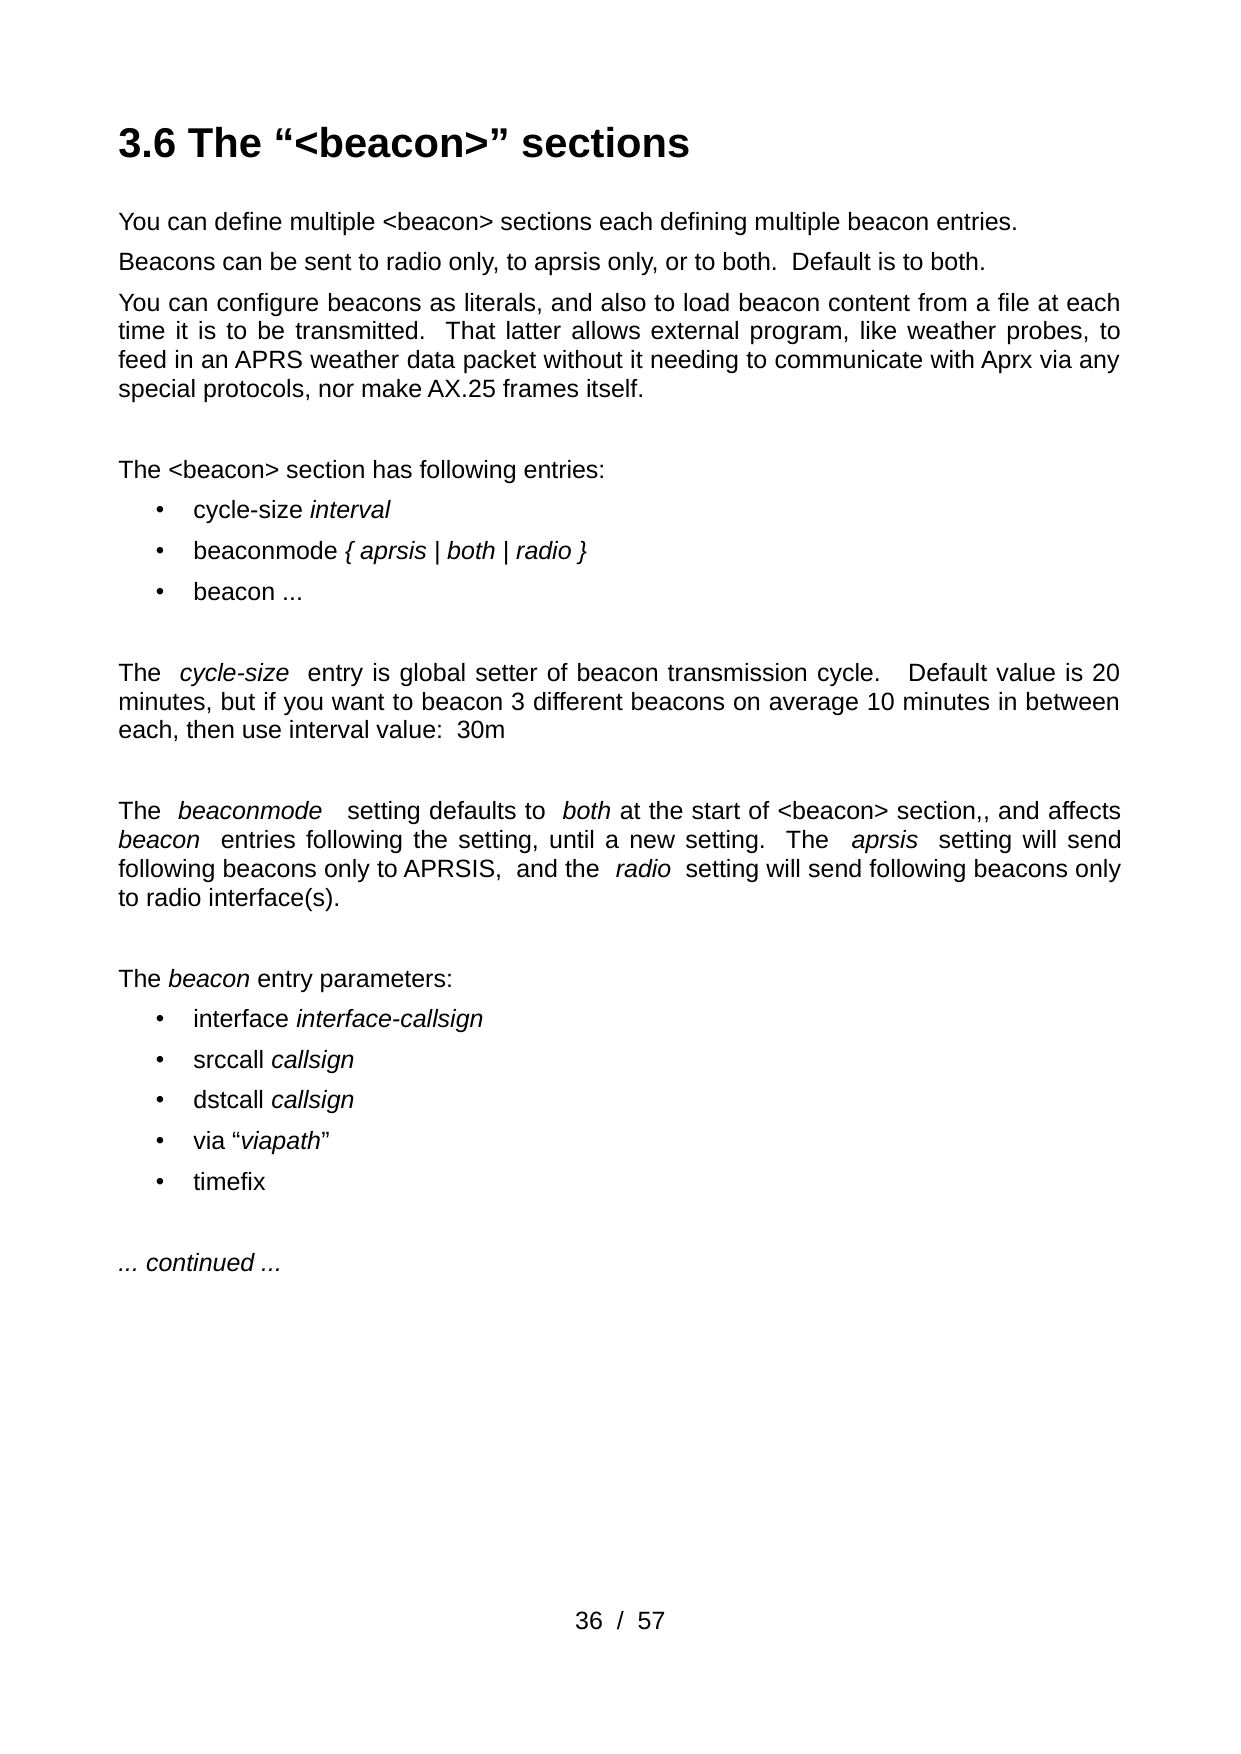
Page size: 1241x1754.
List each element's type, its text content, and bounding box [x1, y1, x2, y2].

text You can configure beacons as literals, and also to load beacon content from a file at each time it is to be transmitted. That latter allows external program, like weather probes, to feed in an APRS weather data packet without it needing to communicate with Aprx via any special protocols, nor make AX.25 frames itself. [118, 288, 1122, 403]
list beaconmode { aprsis | both | radio } [156, 536, 1122, 565]
text ... continued ... [118, 1248, 1122, 1277]
subtitle The “<beacon>” sections [118, 118, 1122, 166]
text The <beacon> section has following entries: [118, 455, 1122, 484]
list srccall callsign [156, 1045, 1122, 1074]
list dstcall callsign [156, 1085, 1122, 1114]
text The beacon entry parameters: [118, 964, 1122, 992]
text You can define multiple <beacon> sections each defining multiple beacon entries. [118, 207, 1122, 235]
list timefix [156, 1167, 1122, 1196]
text The cycle-size entry is global setter of beacon transmission cycle. Default value is 20 minutes, but if you want to beacon 3 different beacons on average 10 minutes in between each, then use interval value: 30m [118, 658, 1122, 744]
list beacon ... [156, 577, 1122, 606]
list interface interface-callsign [156, 1004, 1122, 1033]
list cycle-size interval [156, 495, 1122, 524]
list via “viapath” [156, 1126, 1122, 1155]
text The beaconmode setting defaults to both at the start of <beacon> section,, and affects beacon entries following the setting, until a new setting. The aprsis setting will send following beacons only to APRSIS, and the radio setting will send following beacons only to radio interface(s). [118, 796, 1122, 911]
text Beacons can be sent to radio only, to aprsis only, or to both. Default is to both. [118, 247, 1122, 276]
